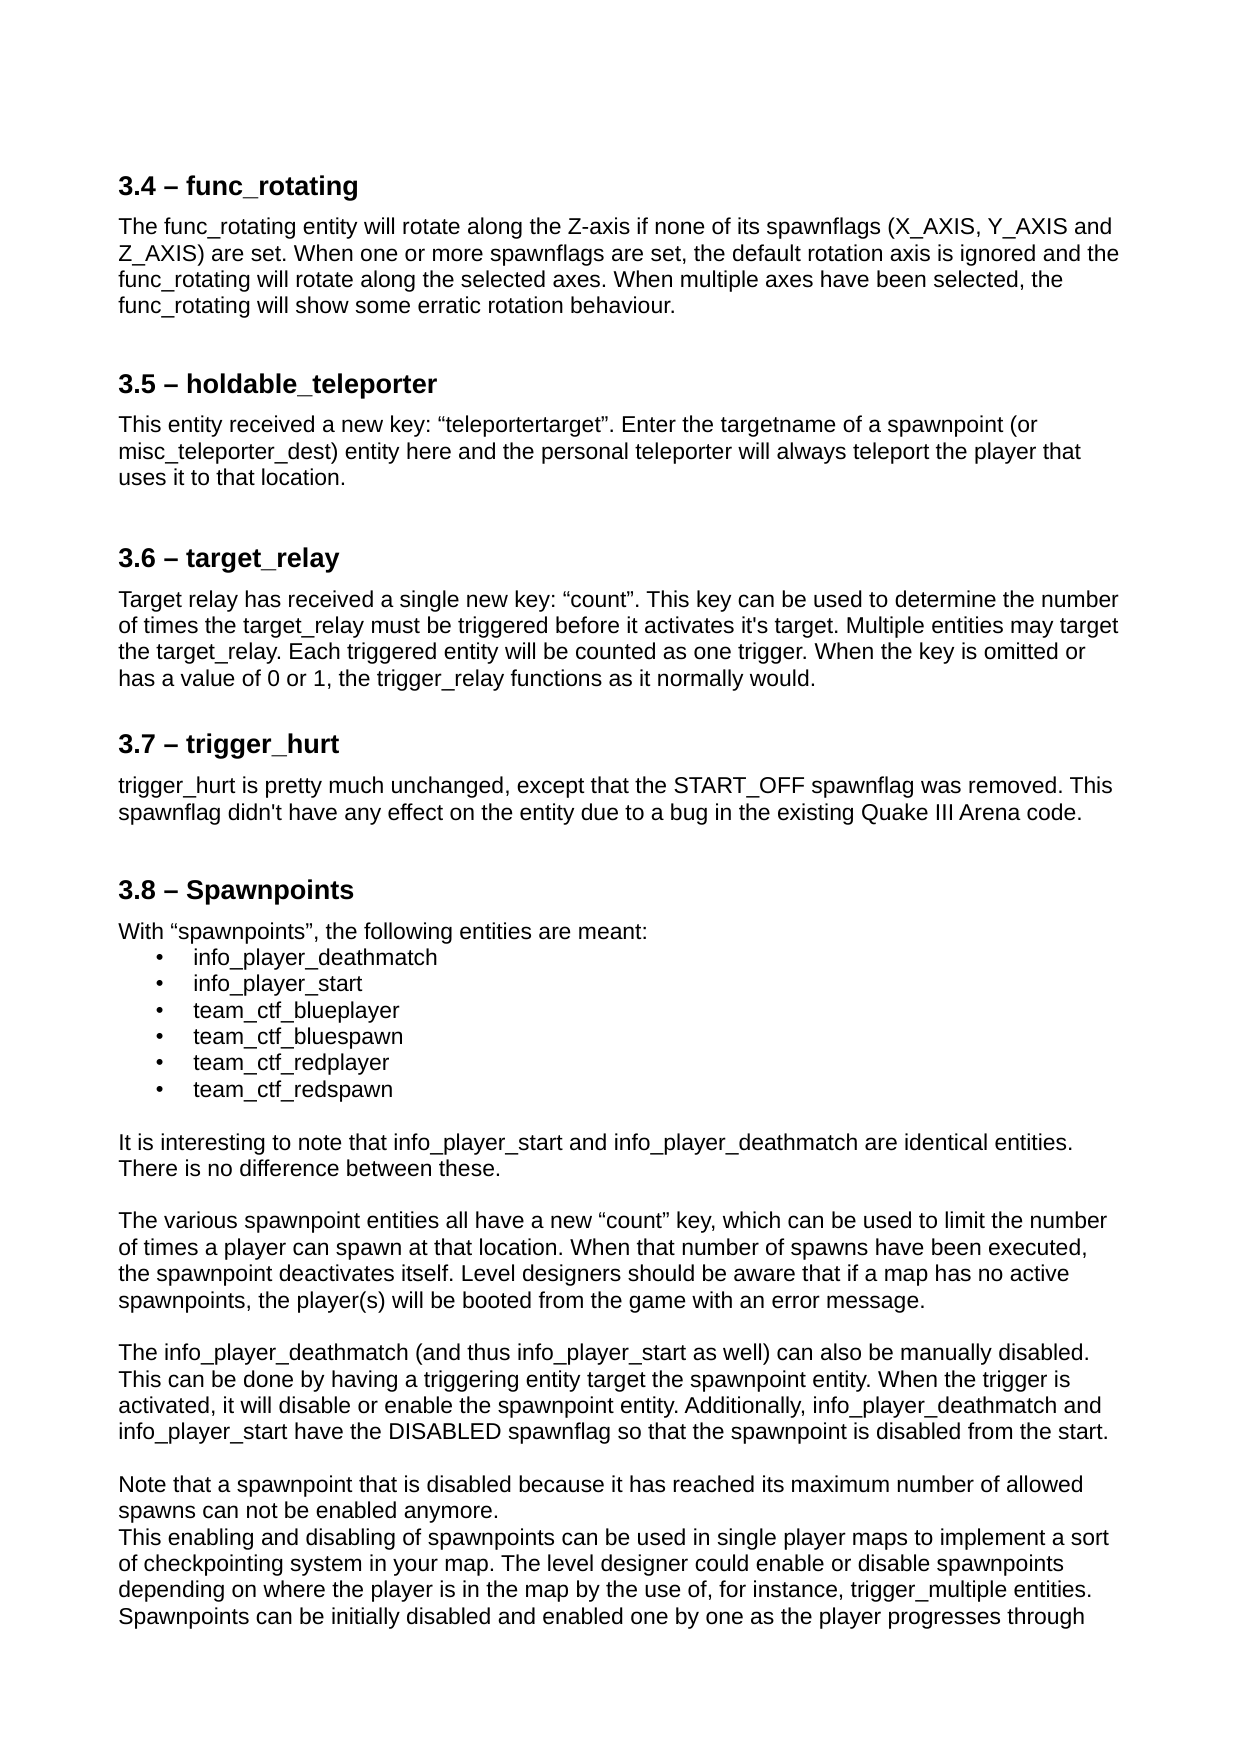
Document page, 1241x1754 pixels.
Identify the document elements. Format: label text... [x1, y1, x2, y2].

text trigger_hurt is pretty much unchanged, except that the START_OFF spawnflag was removed. This spawnflag didn't have any effect on the entity due to a bug in the existing Quake III Arena code. [118, 772, 1122, 825]
text It is interesting to note that info_player_start and info_player_deathmatch are identical entities. There is no difference between these. [118, 1128, 1122, 1181]
list info_player_deathmatch [156, 944, 1122, 970]
list info_player_start [156, 970, 1122, 997]
subtitle 3.5 – holdable_teleporter [118, 368, 1122, 399]
text Target relay has received a single new key: “count”. This key can be used to determine the number of times the target_relay must be triggered before it activates it's target. Multiple entities may target the target_relay. Each triggered entity will be counted as one trigger. When the key is omitted or has a value of 0 or 1, the trigger_relay functions as it normally would. [118, 586, 1122, 691]
subtitle 3.6 – target_relay [118, 542, 1122, 573]
text This enabling and disabling of spawnpoints can be used in single player maps to implement a sort of checkpointing system in your map. The level designer could enable or disable spawnpoints depending on where the player is in the map by the use of, for instance, trigger_multiple entities. Spawnpoints can be initially disabled and enabled one by one as the player progresses through [118, 1524, 1122, 1629]
text The various spawnpoint entities all have a new “count” key, which can be used to limit the number of times a player can spawn at that location. When that number of spawns have been executed, the spawnpoint deactivates itself. Level designers should be aware that if a map has no active spawnpoints, the player(s) will be booted from the game with an error message. [118, 1207, 1122, 1313]
list team_ctf_bluespawn [156, 1023, 1122, 1049]
text The func_rotating entity will rotate along the Z-axis if none of its spawnflags (X_AXIS, Y_AXIS and Z_AXIS) are set. When one or more spawnflags are set, the default rotation axis is ignored and the func_rotating will rotate along the selected axes. When multiple axes have been selected, the func_rotating will show some erratic rotation behaviour. [118, 213, 1122, 319]
list team_ctf_redplayer [156, 1049, 1122, 1076]
list team_ctf_blueplayer [156, 997, 1122, 1023]
text Note that a spawnpoint that is disabled because it has reached its maximum number of allowed spawns can not be enabled anymore. [118, 1471, 1122, 1524]
text This entity received a new key: “teleportertarget”. Enter the targetname of a spawnpoint (or misc_teleporter_dest) entity here and the personal teleporter will always teleport the player that uses it to that location. [118, 411, 1122, 490]
text The info_player_deathmatch (and thus info_player_start as well) can also be manually disabled. This can be done by having a triggering entity target the spawnpoint entity. When the trigger is activated, it will disable or enable the spawnpoint entity. Additionally, info_player_deathmatch and info_player_start have the DISABLED spawnflag so that the spawnpoint is disabled from the start. [118, 1339, 1122, 1445]
list team_ctf_redspawn [156, 1076, 1122, 1102]
subtitle 3.8 – Spawnpoints [118, 874, 1122, 905]
subtitle 3.7 – trigger_hurt [118, 728, 1122, 760]
text With “spawnpoints”, the following entities are meant: [118, 918, 1122, 944]
subtitle 3.4 – func_rotating [118, 169, 1122, 201]
